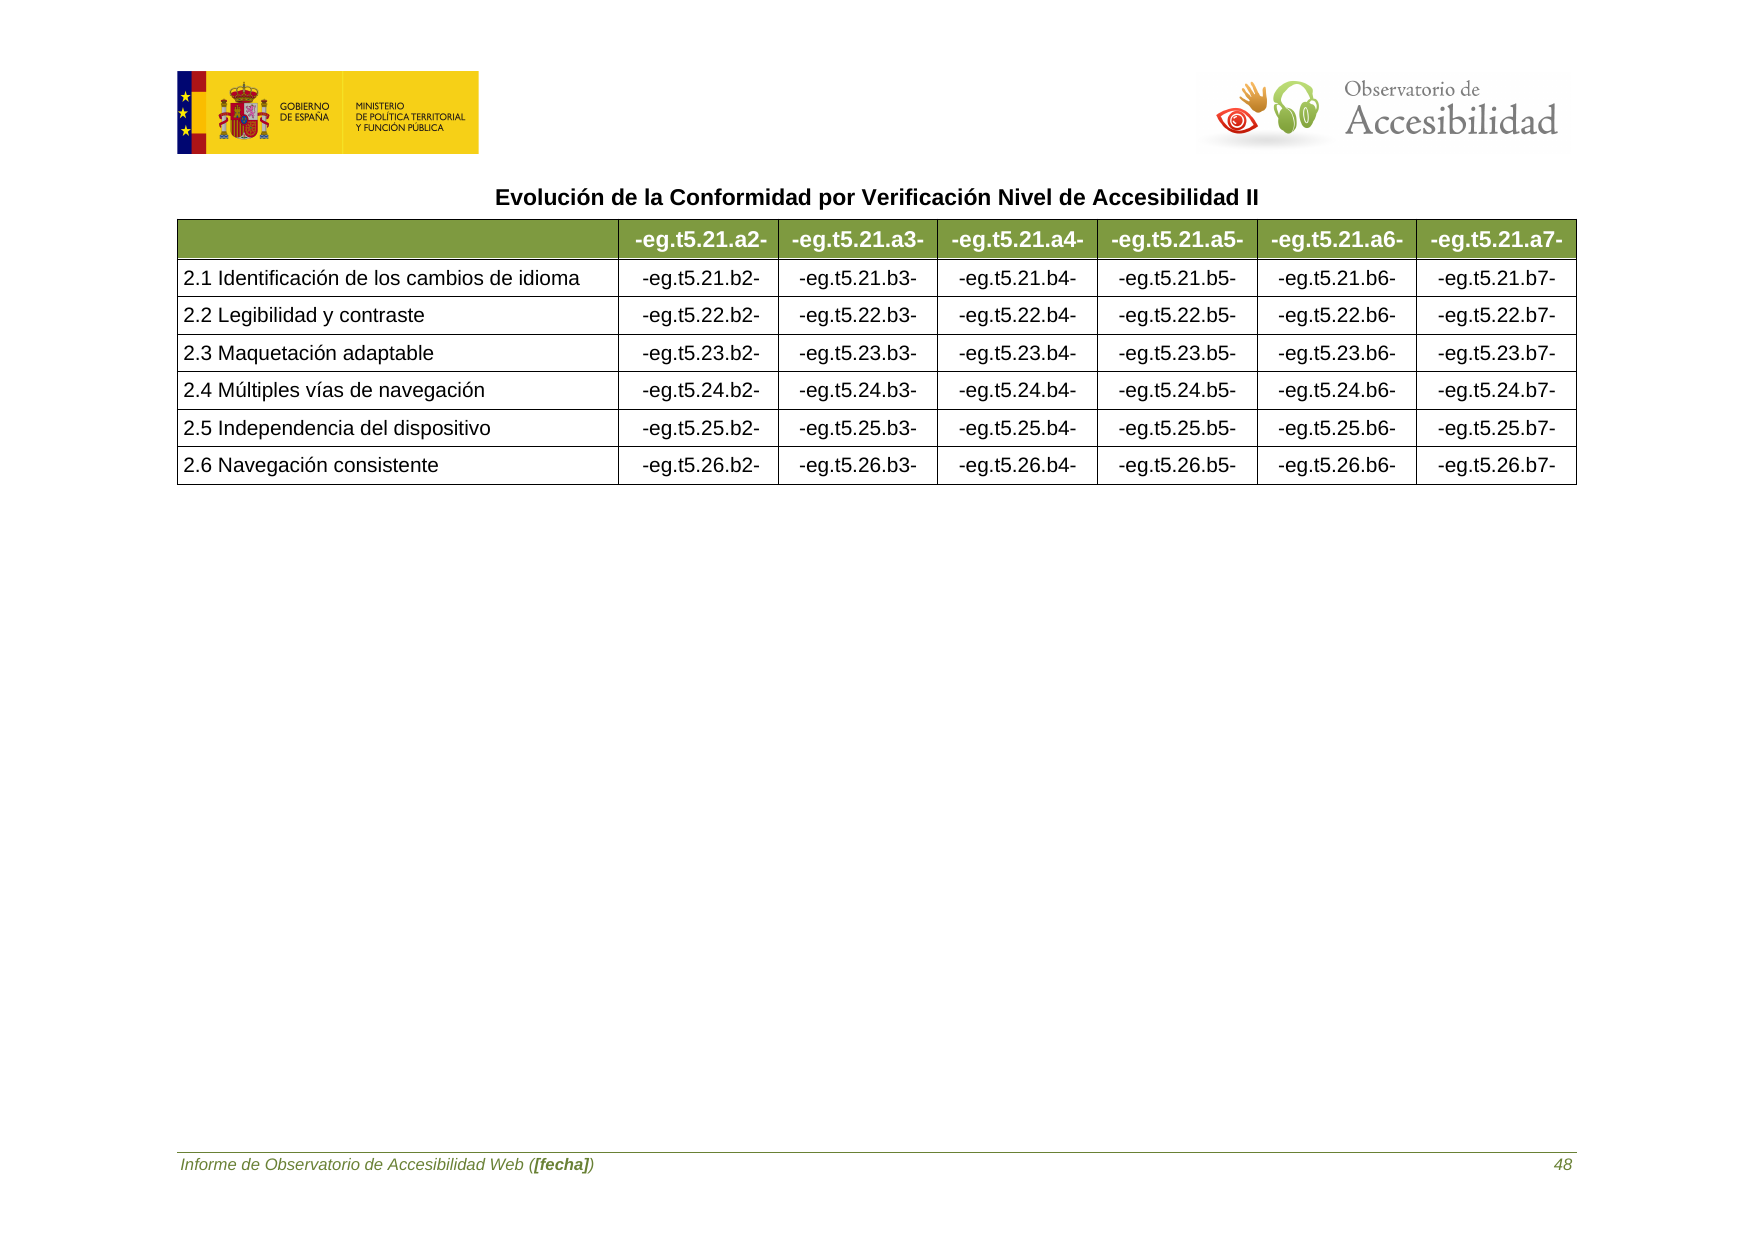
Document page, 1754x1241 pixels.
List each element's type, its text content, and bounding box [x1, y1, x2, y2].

table_cell -eg.t5.22.b2- [619, 297, 778, 333]
table_cell -eg.t5.23.b4- [938, 335, 1097, 371]
table_cell -eg.t5.24.b4- [938, 372, 1097, 408]
table_cell -eg.t5.25.b2- [619, 410, 778, 446]
table_cell -eg.t5.21.b4- [938, 260, 1097, 296]
table_header -eg.t5.21.a6- [1258, 220, 1416, 258]
table_cell -eg.t5.25.b4- [938, 410, 1097, 446]
table_cell -eg.t5.22.b4- [938, 297, 1097, 333]
table_header [178, 220, 618, 258]
picture [177, 71, 479, 154]
table_cell -eg.t5.26.b7- [1417, 447, 1576, 483]
picture [1196, 72, 1572, 154]
table_cell -eg.t5.24.b6- [1258, 372, 1416, 408]
table_cell -eg.t5.21.b7- [1417, 260, 1576, 296]
table_cell -eg.t5.22.b7- [1417, 297, 1576, 333]
table_cell -eg.t5.22.b6- [1258, 297, 1416, 333]
table_header -eg.t5.21.a5- [1098, 220, 1257, 258]
table_cell -eg.t5.24.b7- [1417, 372, 1576, 408]
table_cell -eg.t5.25.b7- [1417, 410, 1576, 446]
table_cell -eg.t5.25.b3- [779, 410, 937, 446]
table_cell -eg.t5.23.b3- [779, 335, 937, 371]
table_cell -eg.t5.23.b2- [619, 335, 778, 371]
table_header -eg.t5.21.a4- [938, 220, 1097, 258]
table_header -eg.t5.21.a7- [1417, 220, 1576, 258]
table_cell -eg.t5.23.b5- [1098, 335, 1257, 371]
table_cell 2.3 Maquetación adaptable [178, 335, 618, 371]
table_cell -eg.t5.26.b4- [938, 447, 1097, 483]
table_cell -eg.t5.21.b6- [1258, 260, 1416, 296]
table_cell -eg.t5.26.b2- [619, 447, 778, 483]
table_header -eg.t5.21.a3- [779, 220, 937, 258]
table_cell -eg.t5.24.b2- [619, 372, 778, 408]
table_cell -eg.t5.22.b5- [1098, 297, 1257, 333]
table_cell -eg.t5.26.b5- [1098, 447, 1257, 483]
table_cell -eg.t5.24.b3- [779, 372, 937, 408]
table_cell -eg.t5.21.b2- [619, 260, 778, 296]
table_cell -eg.t5.24.b5- [1098, 372, 1257, 408]
table_header -eg.t5.21.a2- [619, 220, 778, 258]
table_cell -eg.t5.21.b5- [1098, 260, 1257, 296]
table_cell -eg.t5.26.b3- [779, 447, 937, 483]
table_cell 2.6 Navegación consistente [178, 447, 618, 483]
table_cell -eg.t5.21.b3- [779, 260, 937, 296]
table_cell 2.4 Múltiples vías de navegación [178, 372, 618, 408]
table_cell -eg.t5.23.b7- [1417, 335, 1576, 371]
table_cell -eg.t5.25.b5- [1098, 410, 1257, 446]
table_cell -eg.t5.23.b6- [1258, 335, 1416, 371]
table_cell 2.5 Independencia del dispositivo [178, 410, 618, 446]
table_cell -eg.t5.25.b6- [1258, 410, 1416, 446]
table_cell 2.1 Identificación de los cambios de idioma [178, 260, 618, 296]
text Evolución de la Conformidad por Verificación Nivel de Accesibilidad II [177, 184, 1577, 211]
table_cell -eg.t5.26.b6- [1258, 447, 1416, 483]
table_cell 2.2 Legibilidad y contraste [178, 297, 618, 333]
table_cell -eg.t5.22.b3- [779, 297, 937, 333]
